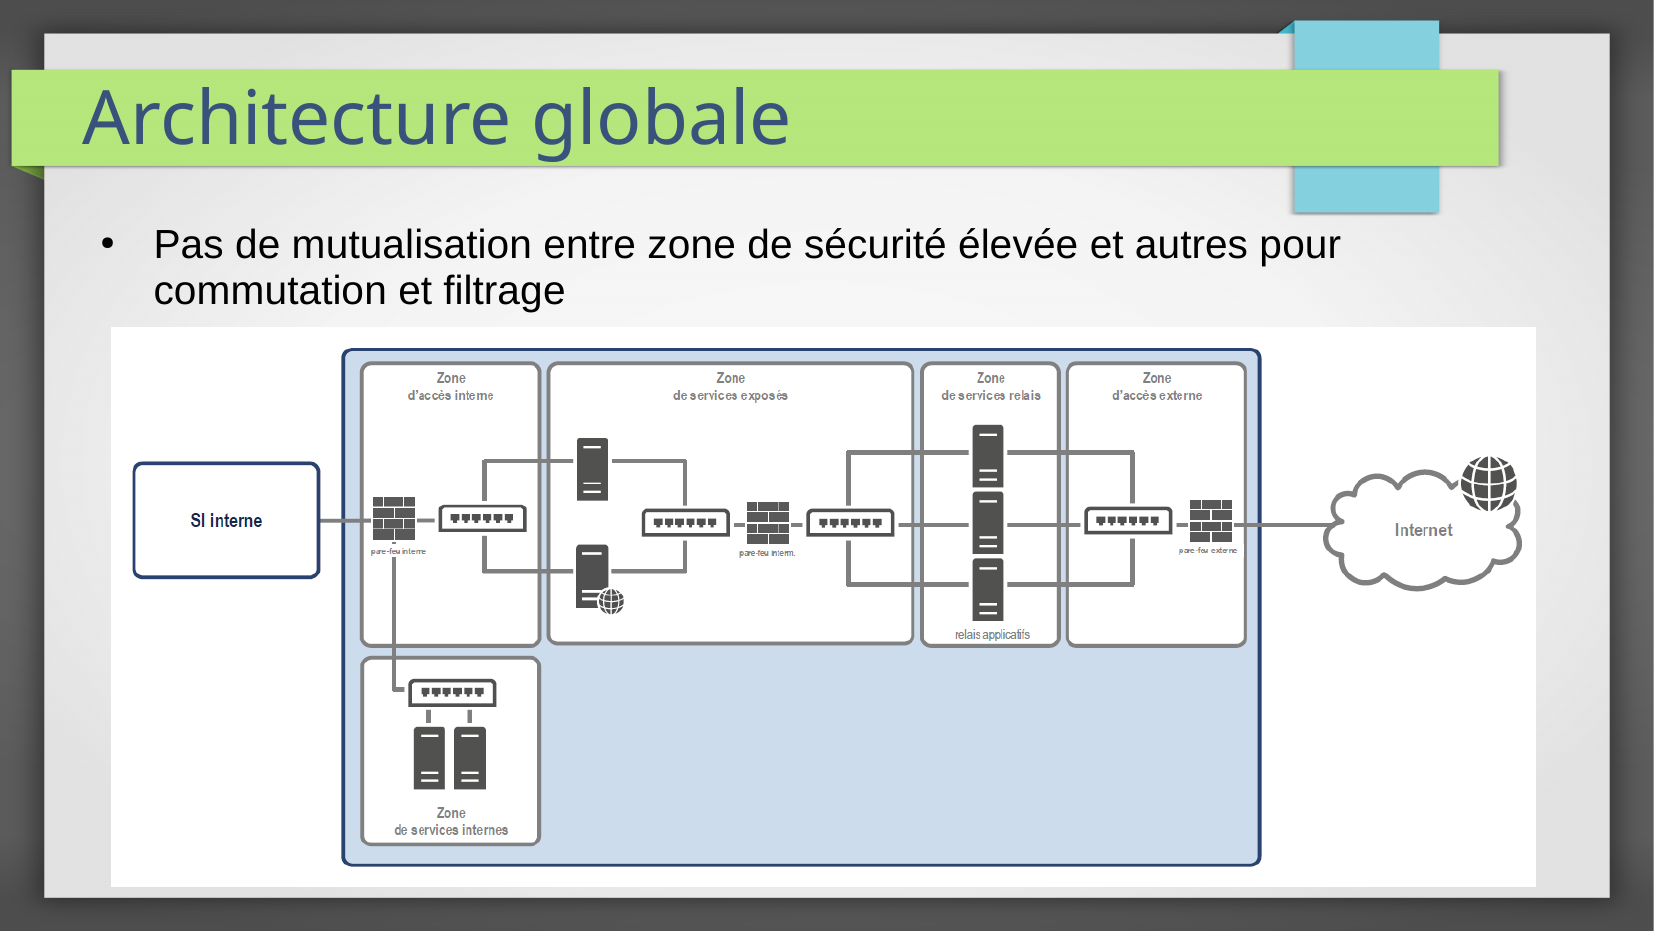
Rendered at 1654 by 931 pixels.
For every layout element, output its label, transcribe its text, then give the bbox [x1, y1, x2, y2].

list Pas de mutualisation entre zone de sécurité élevée et autres pour commutation et filtrage [82, 221, 1571, 761]
title Architecture globale [82, 40, 1536, 191]
picture [0, 0, 1654, 931]
